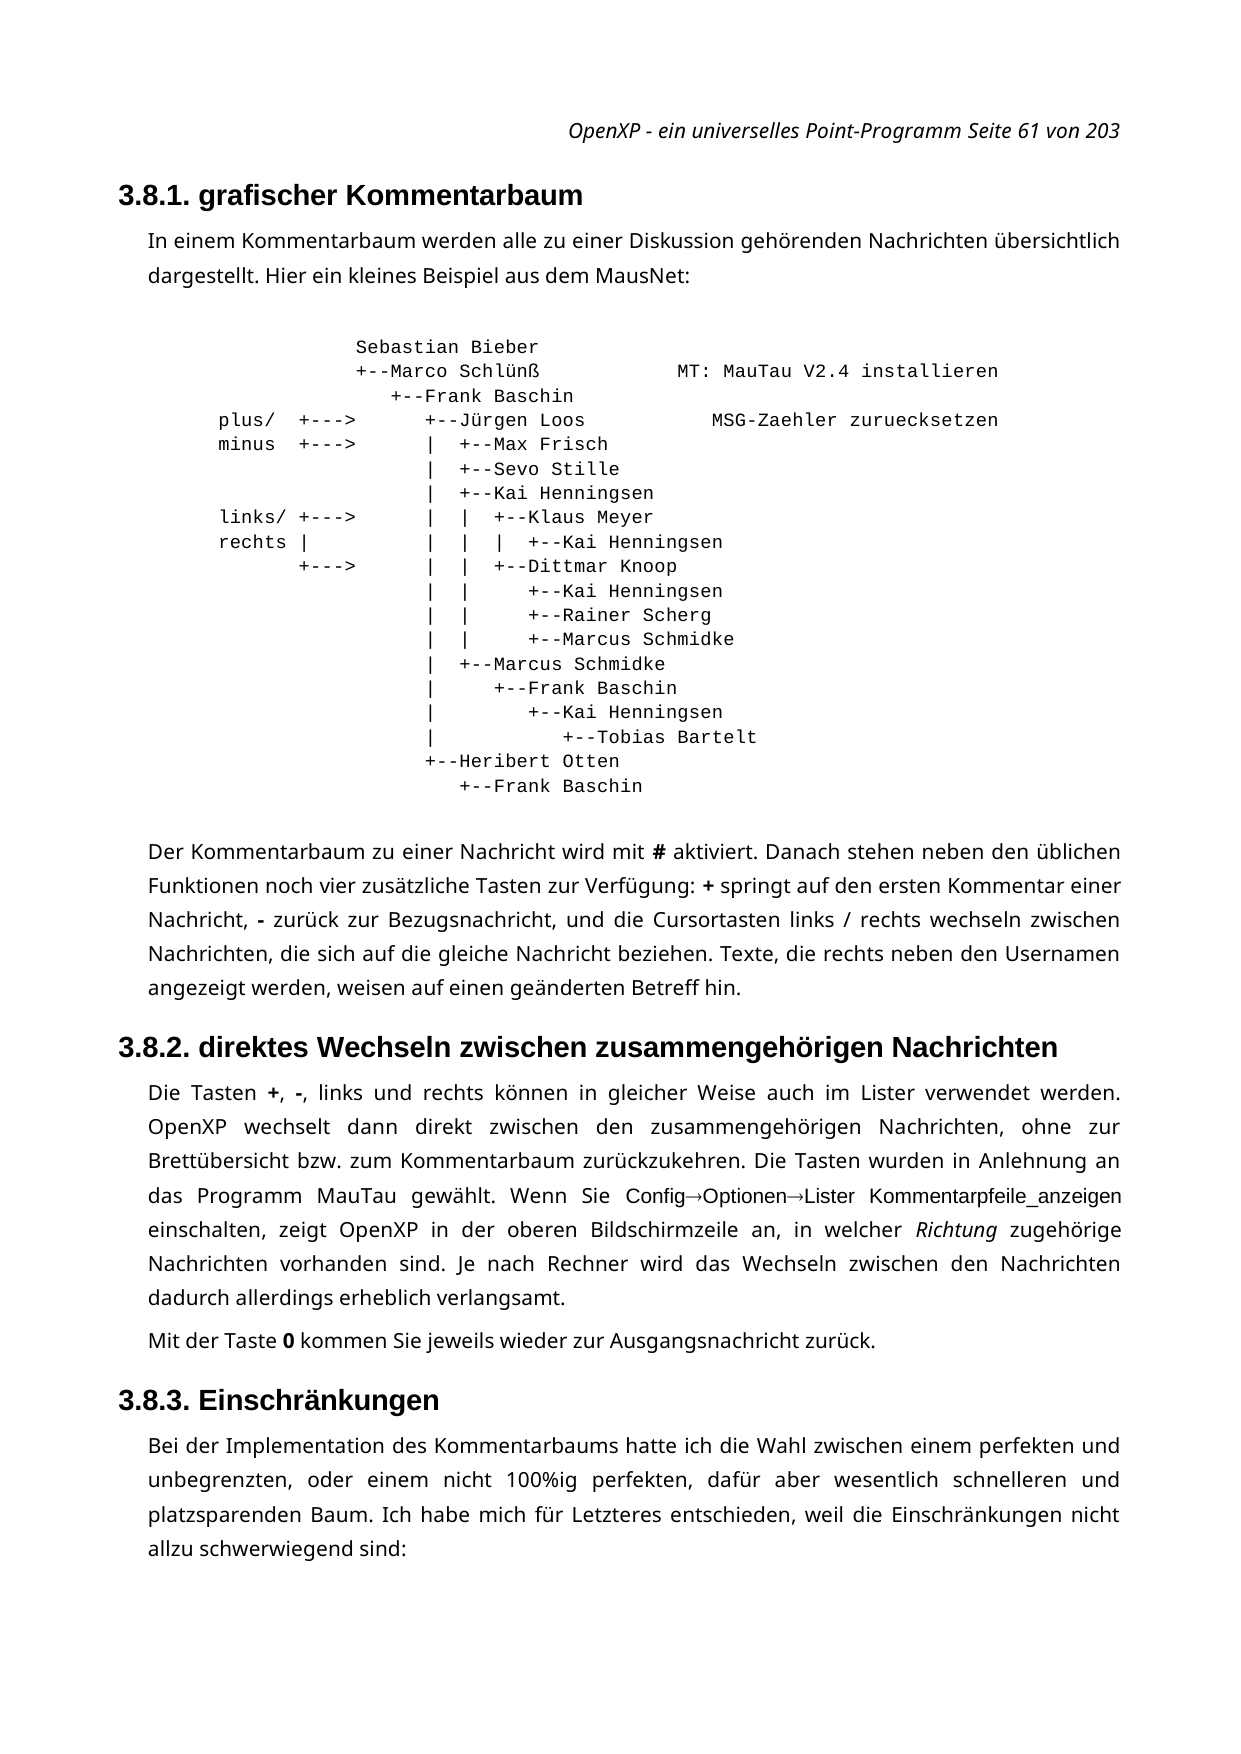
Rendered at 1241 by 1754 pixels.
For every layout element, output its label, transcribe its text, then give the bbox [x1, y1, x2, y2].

text | | +--Kai Henningsen [218, 578, 1122, 602]
text | | +--Rainer Scherg [218, 602, 1122, 627]
text | +--Marcus Schmidke [218, 651, 1122, 676]
text In einem Kommentarbaum werden alle zu einer Diskussion gehörenden Nachrichten übersichtlich dargestellt. Hier ein kleines Beispiel aus dem MausNet: [148, 226, 1122, 289]
text +--Heribert Otten [218, 749, 1122, 773]
text Die Tasten +, -, links und rechts können in gleicher Weise auch im Lister verwendet werden. OpenXP wechselt dann direkt zwischen den zusammengehörigen Nachrichten, ohne zur Brettübersicht bzw. zum Kommentarbaum zurückzukehren. Die Tasten wurden in Anlehnung an das Programm MauTau gewählt. Wenn Sie Config®Optionen®Lister Kommentarpfeile_anzeigen einschalten, zeigt OpenXP in der oberen Bildschirmzeile an, in welcher Richtung zugehörige Nachrichten vorhanden sind. Je nach Rechner wird das Wechseln zwischen den Nachrichten dadurch allerdings erheblich verlangsamt. [148, 1078, 1122, 1312]
text Bei der Implementation des Kommentarbaums hatte ich die Wahl zwischen einem perfekten und unbegrenzten, oder einem nicht 100%ig perfekten, dafür aber wesentlich schnelleren und platzsparenden Baum. Ich habe mich für Letzteres entschieden, weil die Einschränkungen nicht allzu schwerwiegend sind: [148, 1431, 1122, 1562]
text | +--Frank Baschin [218, 676, 1122, 700]
text +--Frank Baschin [218, 773, 1122, 797]
text rechts | | | | +--Kai Henningsen [218, 529, 1122, 554]
text plus/ +---> +--Jürgen Loos MSG-Zaehler zuruecksetzen [218, 407, 1122, 432]
text | | +--Marcus Schmidke [218, 627, 1122, 651]
text | +--Tobias Bartelt [218, 724, 1122, 749]
text Der Kommentarbaum zu einer Nachricht wird mit # aktiviert. Danach stehen neben den üblichen Funktionen noch vier zusätzliche Tasten zur Verfügung: + springt auf den ersten Kommentar einer Nachricht, - zurück zur Bezugsnachricht, und die Cursortasten links / rechts wechseln zwischen Nachrichten, die sich auf die gleiche Nachricht beziehen. Texte, die rechts neben den Usernamen angezeigt werden, weisen auf einen geänderten Betreff hin. [148, 837, 1122, 1002]
text minus +---> | +--Max Frisch [218, 432, 1122, 456]
text Mit der Taste 0 kommen Sie jeweils wieder zur Ausgangsnachricht zurück. [148, 1326, 1122, 1355]
subtitle 3.8.1. grafischer Kommentarbaum [118, 173, 1122, 212]
text links/ +---> | | +--Klaus Meyer [218, 505, 1122, 529]
subtitle 3.8.2. direktes Wechseln zwischen zusammengehörigen Nachrichten [118, 1024, 1122, 1063]
text | +--Kai Henningsen [218, 700, 1122, 724]
text Sebastian Bieber [218, 334, 1122, 359]
subtitle 3.8.3. Einschränkungen [118, 1377, 1122, 1416]
text +--Frank Baschin [218, 383, 1122, 407]
text | +--Kai Henningsen [218, 481, 1122, 505]
text | +--Sevo Stille [218, 456, 1122, 481]
text +---> | | +--Dittmar Knoop [218, 554, 1122, 578]
text +--Marco Schlünß MT: MauTau V2.4 installieren [218, 359, 1122, 383]
